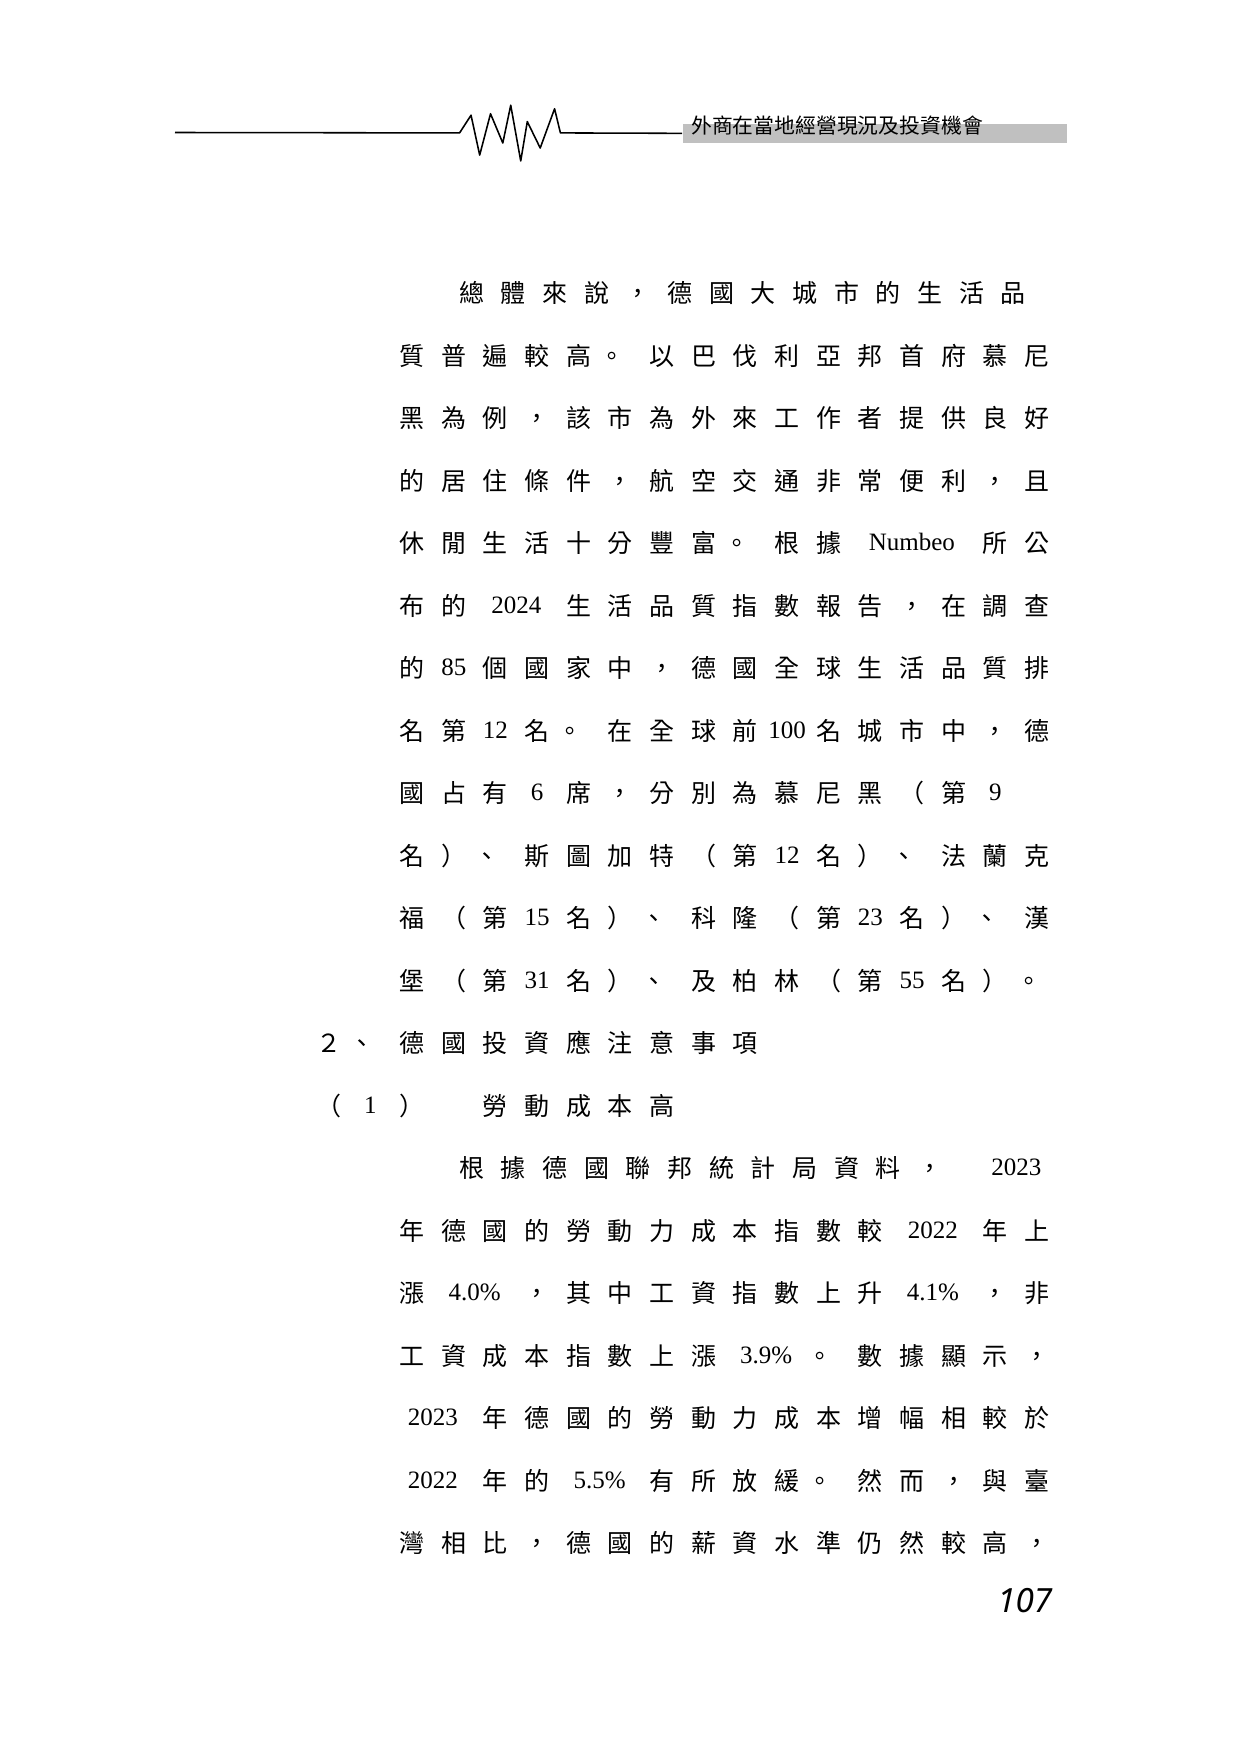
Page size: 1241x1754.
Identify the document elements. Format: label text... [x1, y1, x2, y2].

text ２、德國投資應注意事項 [281, 1000, 1058, 1063]
text 總體來說，德國大城市的生活品質普遍較高。以巴伐利亞邦首府慕尼黑為例，該市為外來工作者提供良好的居住條件，航空交通非常便利，且休閒生活十分豐富。根據Numbeo所公布的2024生活品質指數報告，在調查的85個國家中，德國全球生活品質排名第12名。在全球前100名城市中，德國占有6席，分別為慕尼黑（第9名）、斯圖加特（第12名）、法蘭克福（第15名）、科隆（第23名）、漢堡（第31名）、及柏林（第55名）。 [306, 250, 1058, 1000]
text （1） 勞動成本高 [306, 1063, 1058, 1125]
text 根據德國聯邦統計局資料，2023年德國的勞動力成本指數較2022年上漲4.0%，其中工資指數上升4.1%，非工資成本指數上漲3.9%。數據顯示，2023年德國的勞動力成本增幅相較於2022年的5.5%有所放緩。然而，與臺灣相比，德國的薪資水準仍然較高， [306, 1125, 1058, 1563]
